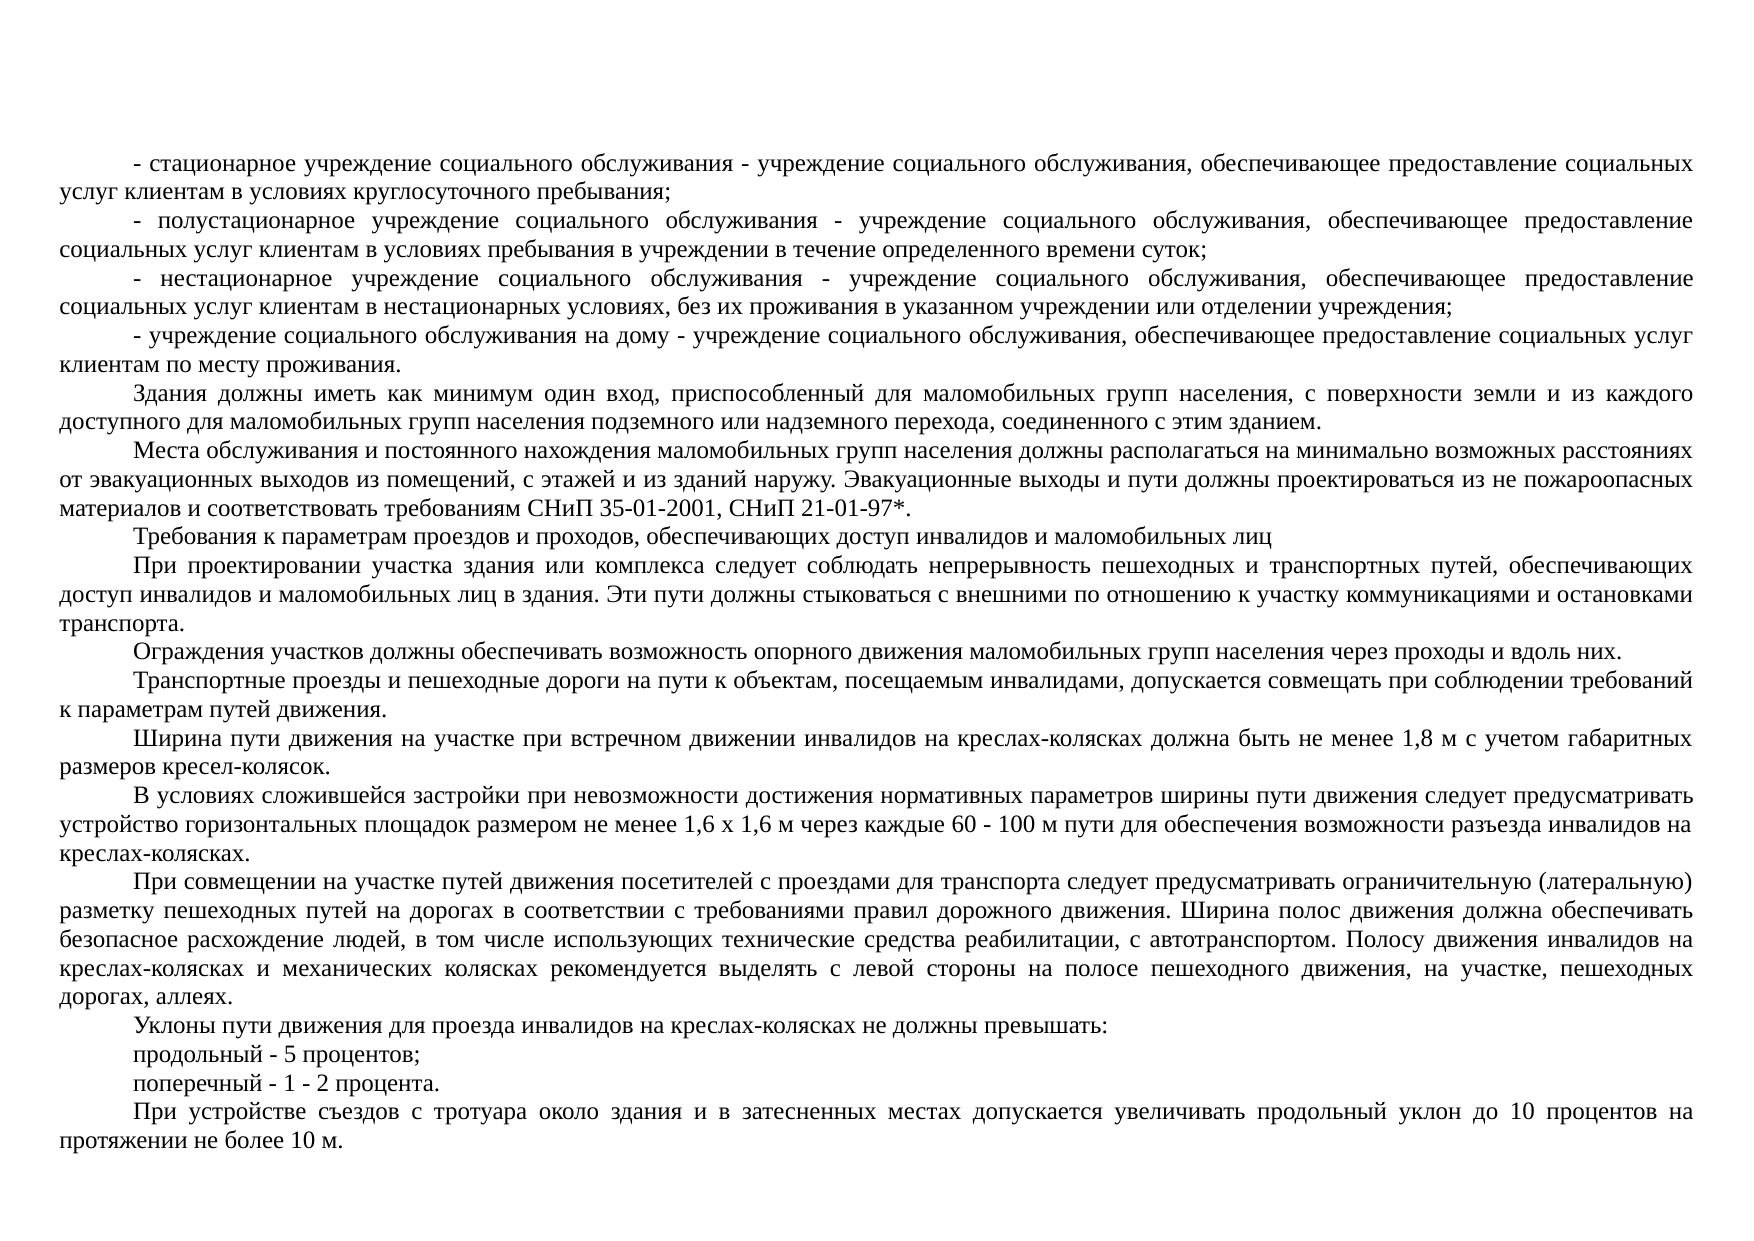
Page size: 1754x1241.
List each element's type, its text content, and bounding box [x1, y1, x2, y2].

text Ширина пути движения на участке при встречном движении инвалидов на креслах-колясках должна быть не менее 1,8 м с учетом габаритных размеров кресел-колясок. [59, 723, 1695, 780]
text В условиях сложившейся застройки при невозможности достижения нормативных параметров ширины пути движения следует предусматривать устройство горизонтальных площадок размером не менее 1,6 x 1,6 м через каждые 60 - 100 м пути для обеспечения возможности разъезда инвалидов на креслах-колясках. [59, 780, 1695, 866]
text Транспортные проезды и пешеходные дороги на пути к объектам, посещаемым инвалидами, допускается совмещать при соблюдении требований к параметрам путей движения. [59, 665, 1695, 723]
text Места обслуживания и постоянного нахождения маломобильных групп населения должны располагаться на минимально возможных расстояниях от эвакуационных выходов из помещений, с этажей и из зданий наружу. Эвакуационные выходы и пути должны проектироваться из не пожароопасных материалов и соответствовать требованиям СНиП 35-01-2001, СНиП 21-01-97*. [59, 435, 1695, 521]
text При проектировании участка здания или комплекса следует соблюдать непрерывность пешеходных и транспортных путей, обеспечивающих доступ инвалидов и маломобильных лиц в здания. Эти пути должны стыковаться с внешними по отношению к участку коммуникациями и остановками транспорта. [59, 550, 1695, 636]
text При устройстве съездов с тротуара около здания и в затесненных местах допускается увеличивать продольный уклон до 10 процентов на протяжении не более 10 м. [59, 1096, 1695, 1154]
text поперечный - 1 - 2 процента. [59, 1068, 1695, 1096]
text - нестационарное учреждение социального обслуживания - учреждение социального обслуживания, обеспечивающее предоставление социальных услуг клиентам в нестационарных условиях, без их проживания в указанном учреждении или отделении учреждения; [59, 263, 1695, 320]
text - полустационарное учреждение социального обслуживания - учреждение социального обслуживания, обеспечивающее предоставление социальных услуг клиентам в условиях пребывания в учреждении в течение определенного времени суток; [59, 205, 1695, 263]
text Требования к параметрам проездов и проходов, обеспечивающих доступ инвалидов и маломобильных лиц [59, 521, 1695, 550]
text Уклоны пути движения для проезда инвалидов на креслах-колясках не должны превышать: [59, 1010, 1695, 1039]
text При совмещении на участке путей движения посетителей с проездами для транспорта следует предусматривать ограничительную (латеральную) разметку пешеходных путей на дорогах в соответствии с требованиями правил дорожного движения. Ширина полос движения должна обеспечивать безопасное расхождение людей, в том числе использующих технические средства реабилитации, с автотранспортом. Полосу движения инвалидов на креслах-колясках и механических колясках рекомендуется выделять с левой стороны на полосе пешеходного движения, на участке, пешеходных дорогах, аллеях. [59, 866, 1695, 1010]
text - учреждение социального обслуживания на дому - учреждение социального обслуживания, обеспечивающее предоставление социальных услуг клиентам по месту проживания. [59, 320, 1695, 378]
text Ограждения участков должны обеспечивать возможность опорного движения маломобильных групп населения через проходы и вдоль них. [59, 636, 1695, 665]
text Здания должны иметь как минимум один вход, приспособленный для маломобильных групп населения, с поверхности земли и из каждого доступного для маломобильных групп населения подземного или надземного перехода, соединенного с этим зданием. [59, 378, 1695, 435]
text - стационарное учреждение социального обслуживания - учреждение социального обслуживания, обеспечивающее предоставление социальных услуг клиентам в условиях круглосуточного пребывания; [59, 148, 1695, 205]
text продольный - 5 процентов; [59, 1039, 1695, 1068]
